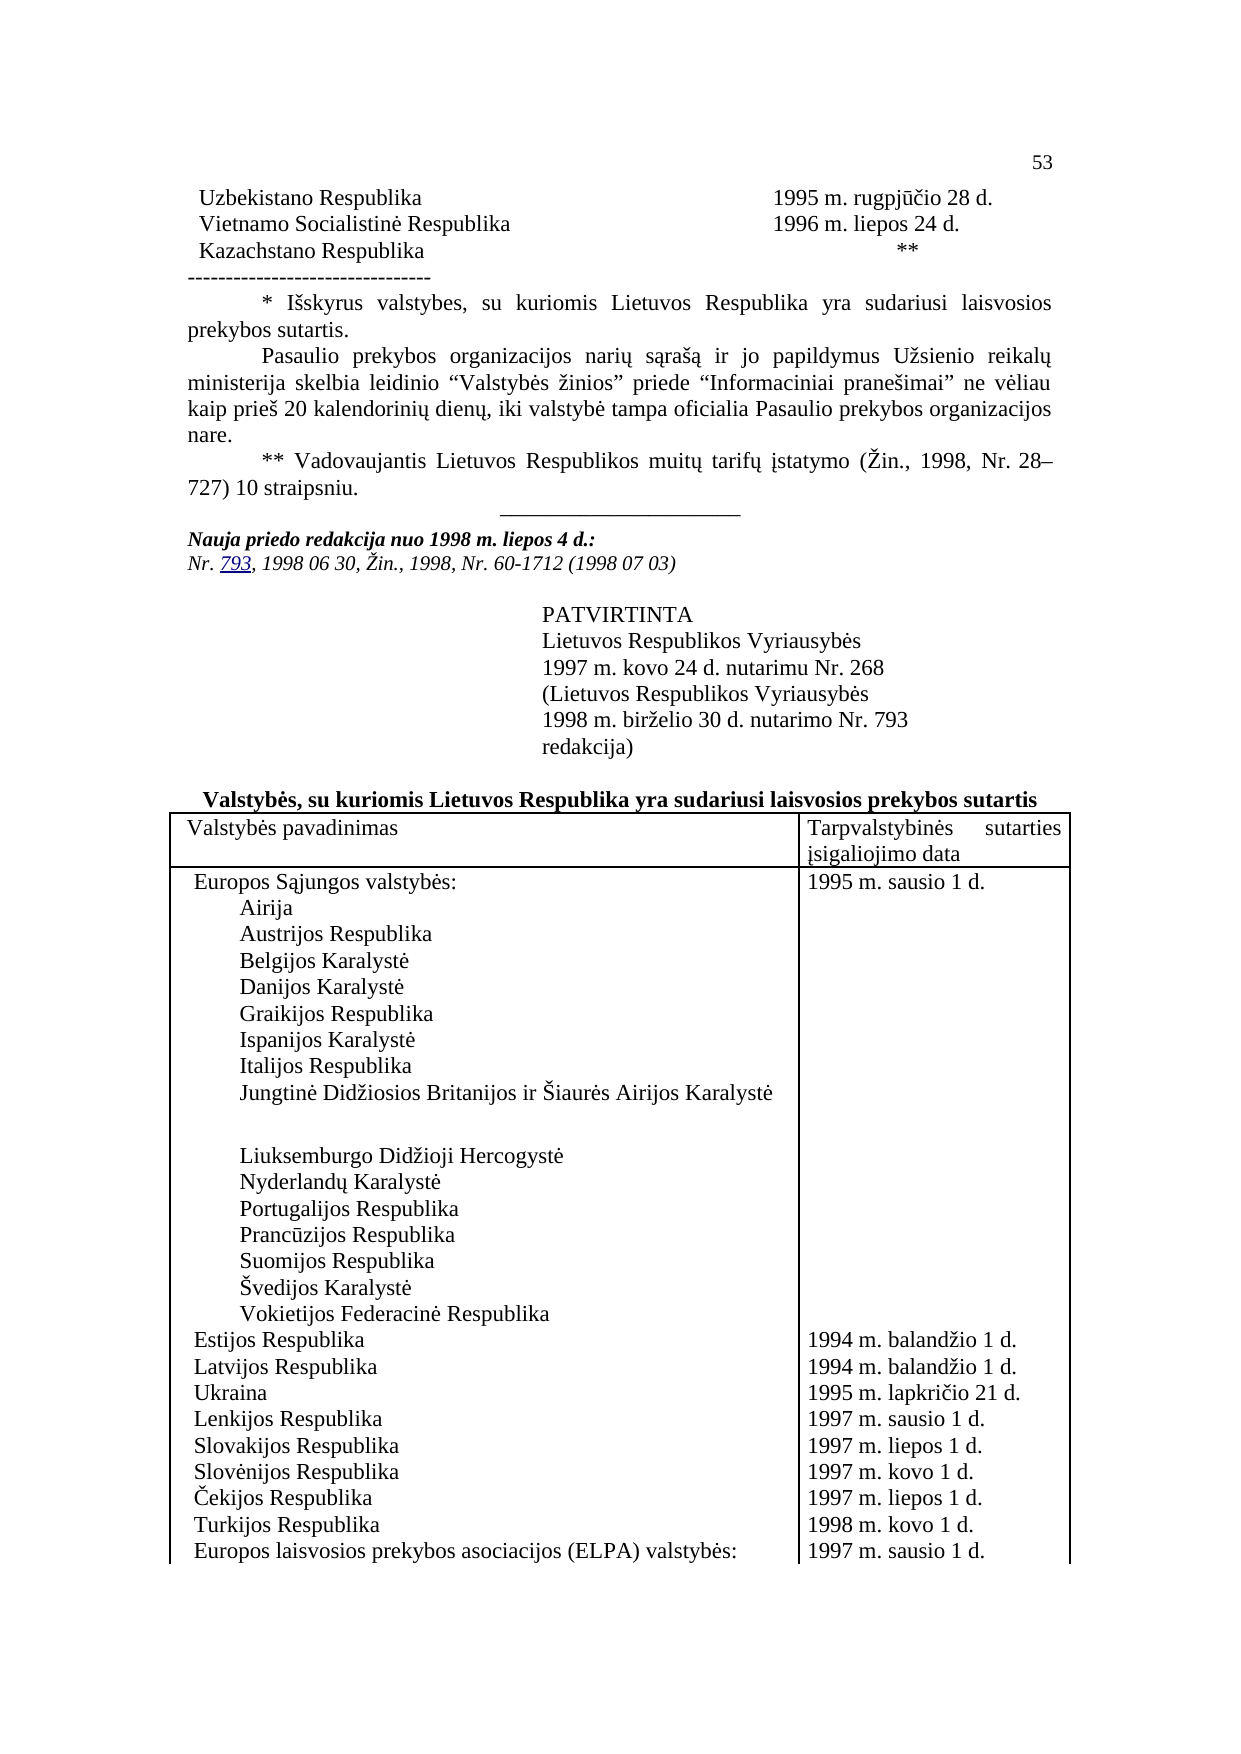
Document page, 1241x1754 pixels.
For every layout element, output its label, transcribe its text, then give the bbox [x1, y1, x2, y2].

table_header valstybės pavadinimas [171, 814, 798, 866]
text Pasaulio prekybos organizacijos narių sąrašą ir jo papildymus Užsienio reikalų ministerija skelbia leidinio “Valstybės žinios” priede “Informaciniai pranešimai” ne vėliau kaip prieš 20 kalendorinių dienų, iki valstybė tampa oficialia Pasaulio prekybos organizacijos nare. [187, 342, 1053, 448]
text 1998 m. birželio 30 d. nutarimo Nr. 793 [542, 707, 1053, 733]
text Lietuvos Respublikos Vyriausybės [542, 627, 1053, 654]
table_cell [800, 1079, 1069, 1142]
table_cell Graikijos respublika [171, 1000, 798, 1026]
text ** Vadovaujantis Lietuvos Respublikos muitų tarifų įstatymo (Žin., 1998, Nr. 28–727) 10 straipsniu. [187, 448, 1053, 500]
text 1997 m. kovo 24 d. nutarimu Nr. 268 [542, 654, 1053, 680]
text ––––––––––––––––––––– [187, 500, 1053, 527]
table_cell [800, 1247, 1069, 1274]
table_cell Europos sąjungos valstybės: [171, 868, 798, 894]
table_cell 1996 m. liepos 24 d. [671, 210, 1144, 237]
table_cell 1998 m. kovo 1 d. [800, 1511, 1069, 1537]
table_cell Austrijos respublika [171, 921, 798, 947]
table_cell 1997 m. liepos 1 d. [800, 1485, 1069, 1511]
table_cell ispanijos Karalystė [171, 1026, 798, 1052]
text Nauja priedo redakcija nuo 1998 m. liepos 4 d.: [187, 527, 1053, 551]
table_cell [800, 1000, 1069, 1026]
table_cell [800, 1221, 1069, 1247]
table_cell Latvijos Respublika [171, 1353, 798, 1379]
table_cell Airija [171, 894, 798, 921]
text redakcija) [542, 733, 1053, 759]
text -------------------------------- [187, 263, 1053, 289]
table_cell [800, 1142, 1069, 1168]
table_cell ** [671, 237, 1144, 263]
text PATVIRTINTA [542, 601, 1053, 627]
table_cell Turkijos Respublika [171, 1511, 798, 1537]
table_cell 1997 m. sausio 1 d. [800, 1537, 1069, 1563]
table_cell Jungtinė Didžiosios Britanijos ir šiaurės Airijos karalystė [171, 1079, 798, 1142]
table_cell Švedijos Karalystė [171, 1274, 798, 1300]
table_cell [800, 1052, 1069, 1079]
table_cell Ukraina [171, 1379, 798, 1405]
table_cell 1995 m. lapkričio 21 d. [800, 1379, 1069, 1405]
table_cell [800, 1026, 1069, 1052]
text * Išskyrus valstybes, su kuriomis Lietuvos Respublika yra sudariusi laisvosios prekybos sutartis. [187, 289, 1053, 342]
table_cell Uzbekistano Respublika [188, 184, 671, 210]
table_cell [800, 1274, 1069, 1300]
text (Lietuvos Respublikos Vyriausybės [542, 680, 1053, 707]
table_cell Europos laisvosios prekybos asociacijos (ELPA) valstybės: [171, 1537, 798, 1563]
text Nr. 793, 1998 06 30, Žin., 1998, Nr. 60-1712 (1998 07 03) [187, 551, 1053, 575]
text Valstybės, su kuriomis Lietuvos Respublika yra sudariusi laisvosios prekybos sutartis [187, 786, 1053, 812]
table_cell Slovėnijos Respublika [171, 1458, 798, 1484]
table_cell Nyderlandų karalystė [171, 1168, 798, 1194]
table_cell [800, 947, 1069, 973]
table_cell Čekijos Respublika [171, 1485, 798, 1511]
table_cell Portugalijos Respublika [171, 1195, 798, 1221]
table_cell 1995 m. rugpjūčio 28 d. [671, 184, 1144, 210]
table_cell [800, 1300, 1069, 1326]
table_cell Liuksemburgo Didžioji Hercogystė [171, 1142, 798, 1168]
table_cell Vietnamo Socialistinė Respublika [188, 210, 671, 237]
table_header Tarpvalstybinės sutarties įsigaliojimo data [800, 814, 1069, 866]
table_cell 1994 m. balandžio 1 d. [800, 1326, 1069, 1353]
table_cell Kazachstano Respublika [188, 237, 671, 263]
table_cell Vokietijos Federacinė Respublika [171, 1300, 798, 1326]
table_cell Estijos Respublika [171, 1326, 798, 1353]
table_cell [800, 894, 1069, 921]
table_cell Slovakijos Respublika [171, 1432, 798, 1458]
table_cell 1997 m. sausio 1 d. [800, 1405, 1069, 1432]
table_cell 1997 m. kovo 1 d. [800, 1458, 1069, 1484]
table_cell Belgijos Karalystė [171, 947, 798, 973]
table_cell 1997 m. liepos 1 d. [800, 1432, 1069, 1458]
table_cell Italijos respublika [171, 1052, 798, 1079]
table_cell [800, 1168, 1069, 1194]
table_cell Prancūzijos Respublika [171, 1221, 798, 1247]
table_cell [800, 921, 1069, 947]
table_cell Suomijos Respublika [171, 1247, 798, 1274]
table_cell [800, 973, 1069, 999]
table_cell 1994 m. balandžio 1 d. [800, 1353, 1069, 1379]
table_cell 1995 m. sausio 1 d. [800, 868, 1069, 894]
table_cell Lenkijos Respublika [171, 1405, 798, 1432]
table_cell Danijos karalystė [171, 973, 798, 999]
table_cell [800, 1195, 1069, 1221]
